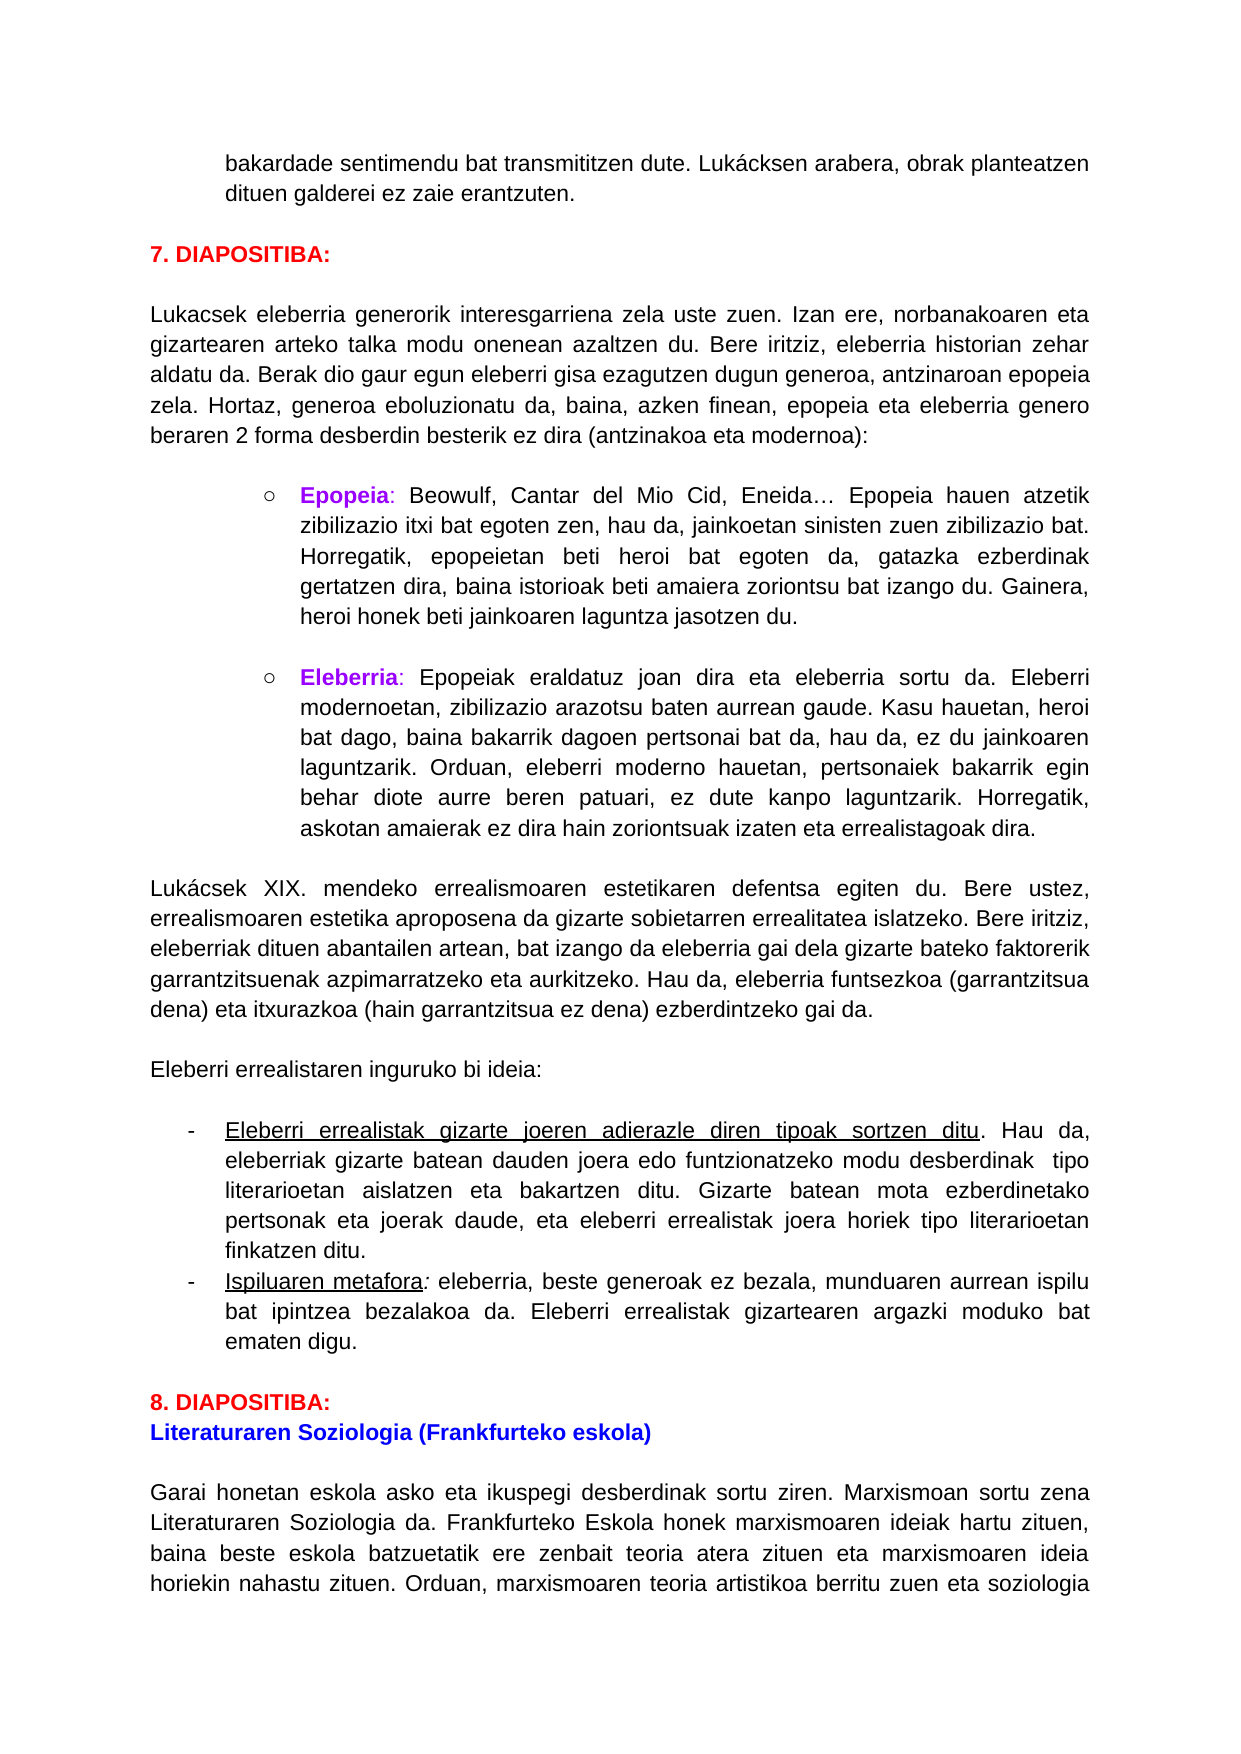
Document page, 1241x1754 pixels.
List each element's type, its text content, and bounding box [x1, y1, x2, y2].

text 8. DIAPOSITIBA: [150, 1388, 1090, 1415]
text Eleberri errealistaren inguruko bi ideia: [150, 1056, 1090, 1083]
text Lukácsek XIX. mendeko errealismoaren estetikaren defentsa egiten du. Bere ustez, errealismoaren estetika aproposena da gizarte sobietarren errealitatea islatzeko. Bere iritziz, eleberriak dituen abantailen artean, bat izango da eleberria gai dela gizarte bateko faktorerik garrantzitsuenak azpimarratzeko eta aurkitzeko. Hau da, eleberria funtsezkoa (garrantzitsua dena) eta itxurazkoa (hain garrantzitsua ez dena) ezberdintzeko gai da. [150, 875, 1090, 1022]
list Ispiluaren metafora: eleberria, beste generoak ez bezala, munduaren aurrean ispilu bat ipintzea bezalakoa da. Eleberri errealistak gizartearen argazki moduko bat ematen digu. [187, 1268, 1090, 1354]
list Eleberria: Epopeiak eraldatuz joan dira eta eleberria sortu da. Eleberri modernoetan, zibilizazio arazotsu baten aurrean gaude. Kasu hauetan, heroi bat dago, baina bakarrik dagoen pertsonai bat da, hau da, ez du jainkoaren laguntzarik. Orduan, eleberri moderno hauetan, pertsonaiek bakarrik egin behar diote aurre beren patuari, ez dute kanpo laguntzarik. Horregatik, askotan amaierak ez dira hain zoriontsuak izaten eta errealistagoak dira. [262, 663, 1090, 841]
text 7. DIAPOSITIBA: [150, 241, 1090, 267]
text Lukacsek eleberria generorik interesgarriena zela uste zuen. Izan ere, norbanakoaren eta gizartearen arteko talka modu onenean azaltzen du. Bere iritziz, eleberria historian zehar aldatu da. Berak dio gaur egun eleberri gisa ezagutzen dugun generoa, antzinaroan epopeia zela. Hortaz, generoa eboluzionatu da, baina, azken finean, epopeia eta eleberria genero beraren 2 forma desberdin besterik ez dira (antzinakoa eta modernoa): [150, 301, 1090, 448]
text Literaturaren Soziologia (Frankfurteko eskola) [150, 1419, 1090, 1445]
list Epopeia: Beowulf, Cantar del Mio Cid, Eneida… Epopeia hauen atzetik zibilizazio itxi bat egoten zen, hau da, jainkoetan sinisten zuen zibilizazio bat. Horregatik, epopeietan beti heroi bat egoten da, gatazka ezberdinak gertatzen dira, baina istorioak beti amaiera zoriontsu bat izango du. Gainera, heroi honek beti jainkoaren laguntza jasotzen du. [262, 482, 1090, 629]
list Eleberri errealistak gizarte joeren adierazle diren tipoak sortzen ditu. Hau da, eleberriak gizarte batean dauden joera edo funtzionatzeko modu desberdinak tipo literarioetan aislatzen eta bakartzen ditu. Gizarte batean mota ezberdinetako pertsonak eta joerak daude, eta eleberri errealistak joera horiek tipo literarioetan finkatzen ditu. [187, 1117, 1090, 1264]
list bakardade sentimendu bat transmititzen dute. Lukácksen arabera, obrak planteatzen dituen galderei ez zaie erantzuten. [187, 150, 1090, 207]
text Garai honetan eskola asko eta ikuspegi desberdinak sortu ziren. Marxismoan sortu zena Literaturaren Soziologia da. Frankfurteko Eskola honek marxismoaren ideiak hartu zituen, baina beste eskola batzuetatik ere zenbait teoria atera zituen eta marxismoaren ideia horiekin nahastu zituen. Orduan, marxismoaren teoria artistikoa berritu zuen eta soziologia [150, 1479, 1090, 1596]
